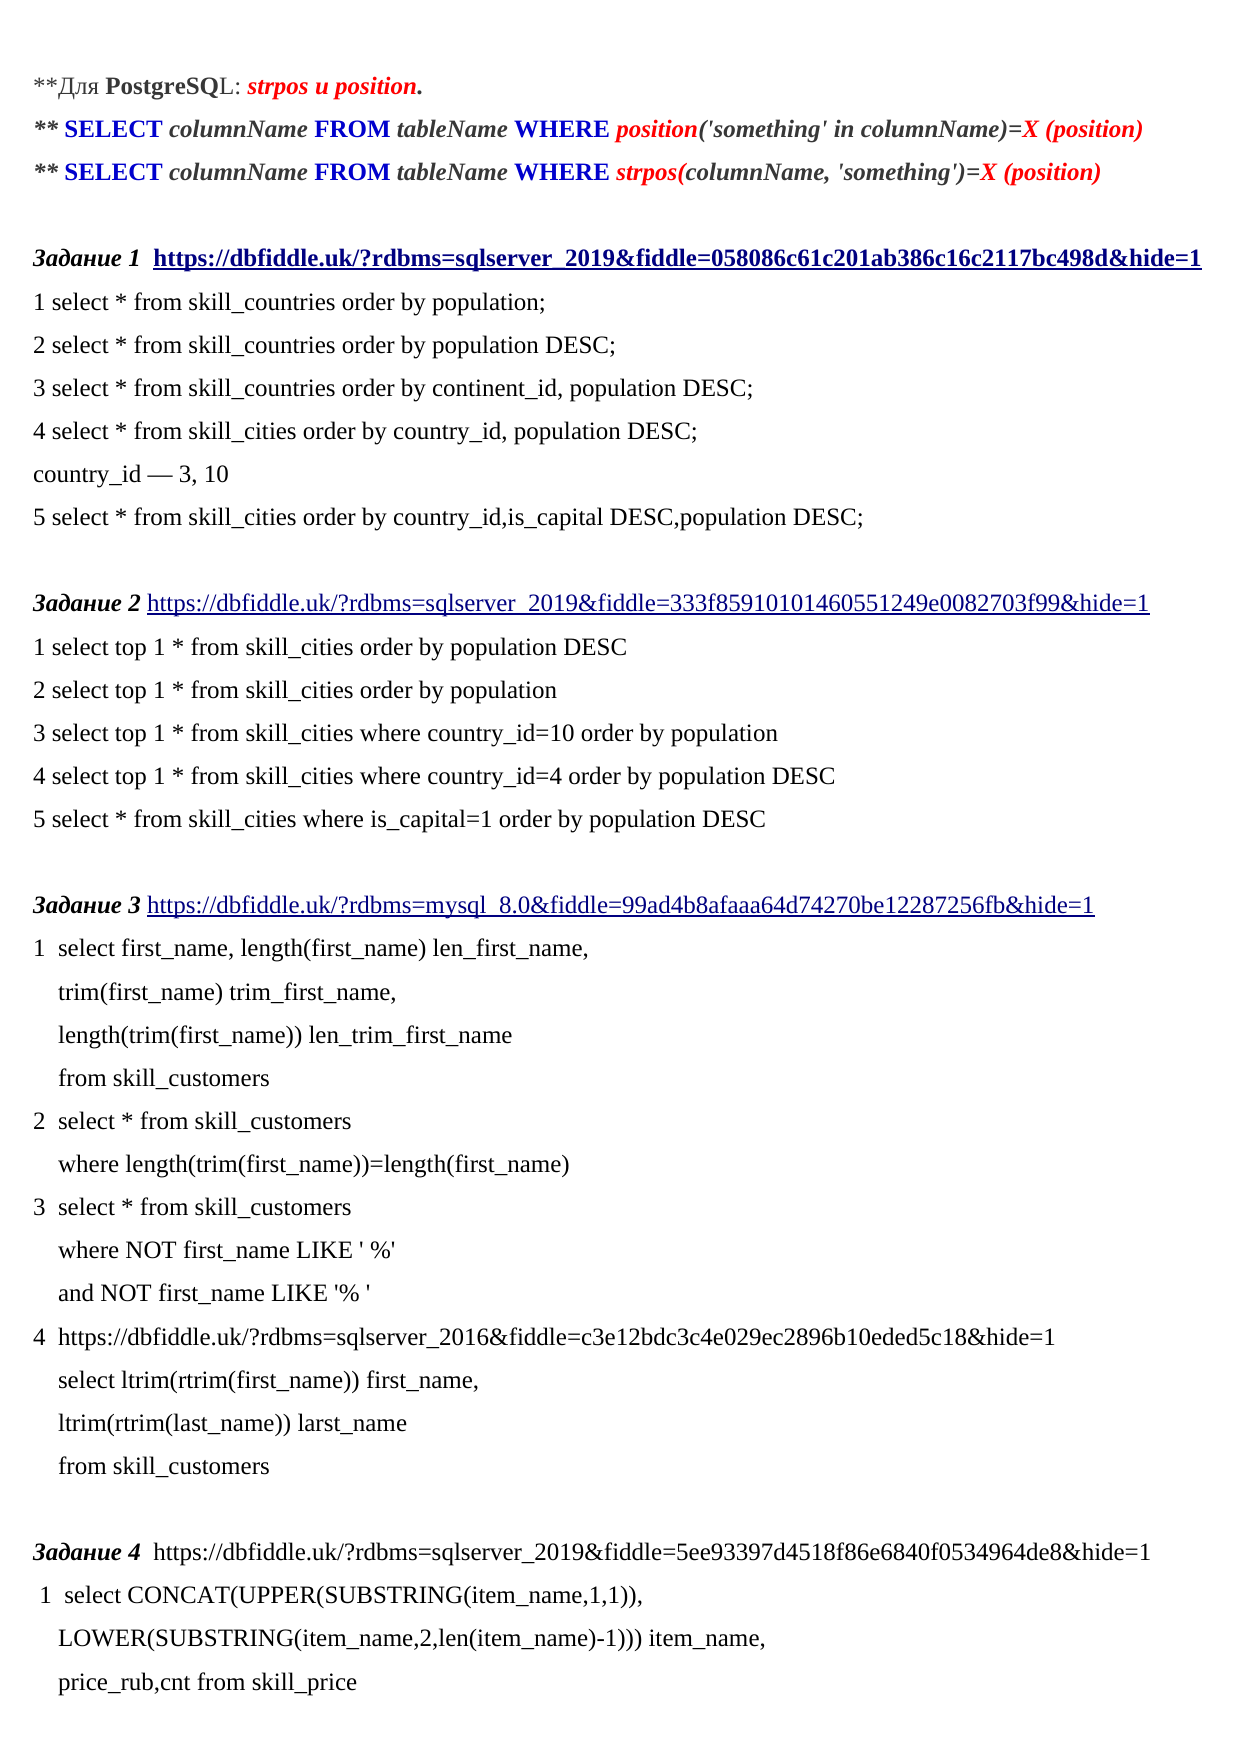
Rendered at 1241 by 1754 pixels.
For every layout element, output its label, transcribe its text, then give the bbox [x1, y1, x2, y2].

text **Для PostgreSQL: strpos и position. [33, 71, 1217, 100]
text 1 select CONCAT(UPPER(SUBSTRING(item_name,1,1)), LOWER(SUBSTRING(item_name,2,len(item_name)-1))) item_name, price_rub,cnt from skill_price [33, 1580, 1220, 1695]
text 3 select top 1 * from skill_cities where country_id=10 order by population [33, 718, 1220, 747]
text 5 select * from skill_cities where is_capital=1 order by population DESC [33, 804, 1220, 833]
text 3 select * from skill_countries order by continent_id, population DESC; [33, 373, 1220, 402]
text 1 select * from skill_countries order by population; [33, 287, 1220, 315]
text Задание 3 https://dbfiddle.uk/?rdbms=mysql_8.0&fiddle=99ad4b8afaaa64d74270be12287256fb&hide=1 [33, 890, 1220, 919]
text 3 select * from skill_customers where NOT first_name LIKE ' %' and NOT first_name LIKE '% ' [33, 1192, 1220, 1307]
text 2 select * from skill_customers where length(trim(first_name))=length(first_name) [33, 1106, 1220, 1178]
text ** SELECT columnName FROM tableName WHERE position('something' in columnName)=X (position) [33, 114, 1217, 143]
text 1 select first_name, length(first_name) len_first_name, trim(first_name) trim_first_name, length(trim(first_name)) len_trim_first_name from skill_customers [33, 933, 1220, 1092]
text country_id — 3, 10 [33, 459, 1220, 488]
text 5 select * from skill_cities order by country_id,is_capital DESC,population DESC; [33, 502, 1220, 531]
text ** SELECT columnName FROM tableName WHERE strpos(columnName, 'something')=X (position) [33, 157, 1220, 186]
text 2 select * from skill_countries order by population DESC; [33, 330, 1220, 358]
text 4 https://dbfiddle.uk/?rdbms=sqlserver_2016&fiddle=c3e12bdc3c4e029ec2896b10eded5c18&hide=1 [33, 1322, 1220, 1350]
text Задание 1 https://dbfiddle.uk/?rdbms=sqlserver_2019&fiddle=058086c61c201ab386c16c2117bc498d&hide=1 [33, 243, 1220, 272]
text 2 select top 1 * from skill_cities order by population [33, 675, 1220, 703]
text Задание 4 https://dbfiddle.uk/?rdbms=sqlserver_2019&fiddle=5ee93397d4518f86e6840f0534964de8&hide=1 [33, 1537, 1220, 1566]
text select ltrim(rtrim(first_name)) first_name, ltrim(rtrim(last_name)) larst_name from skill_customers [33, 1365, 1220, 1480]
text 4 select top 1 * from skill_cities where country_id=4 order by population DESC [33, 761, 1220, 790]
text Задание 2 https://dbfiddle.uk/?rdbms=sqlserver_2019&fiddle=333f85910101460551249e0082703f99&hide=1 [33, 588, 1220, 617]
text 1 select top 1 * from skill_cities order by population DESC [33, 632, 1220, 660]
text 4 select * from skill_cities order by country_id, population DESC; [33, 416, 1220, 445]
